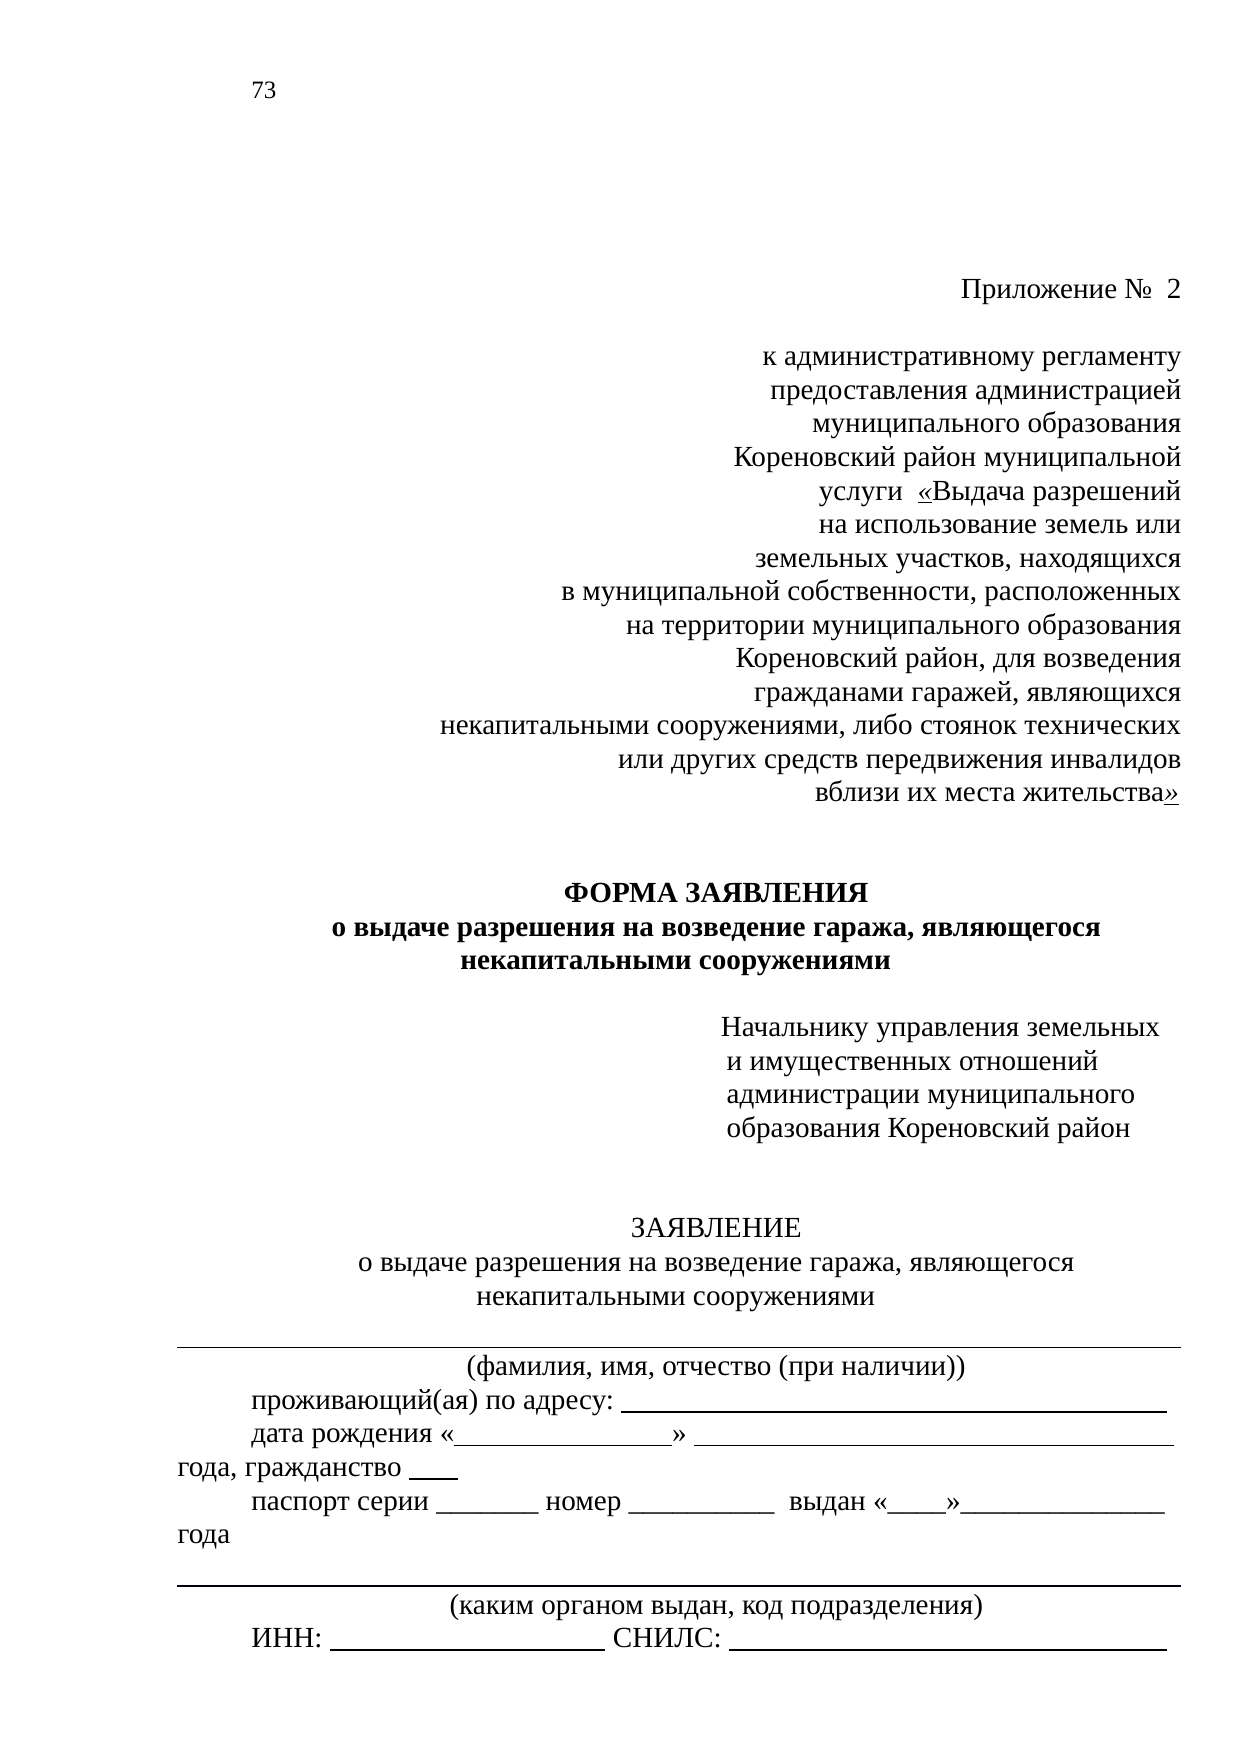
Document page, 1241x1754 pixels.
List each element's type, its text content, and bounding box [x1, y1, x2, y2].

text гражданами гаражей, являющихся [177, 674, 1181, 707]
text администрации муниципального [177, 1076, 1181, 1110]
text на территории муниципального образования [177, 607, 1181, 640]
text (каким органом выдан, код подразделения) [177, 1587, 1181, 1620]
text к административному регламенту [177, 338, 1181, 372]
text дата рождения « » года, гражданство [177, 1416, 1181, 1483]
text о выдаче разрешения на возведение гаража, являющегося некапитальными сооружениями [177, 1244, 1181, 1311]
text (фамилия, имя, отчество (при наличии)) [177, 1348, 1181, 1382]
text услуги «Выдача разрешений [177, 473, 1181, 506]
text образования Кореновский район [177, 1110, 1181, 1143]
text Кореновский район, для возведения [177, 640, 1181, 674]
text предоставления администрацией [177, 372, 1181, 406]
text вблизи их места жительства» [177, 774, 1181, 808]
text ФОРМА ЗАЯВЛЕНИЯ [177, 875, 1181, 909]
text Начальнику управления земельных [177, 1009, 1181, 1043]
text о выдаче разрешения на возведение гаража, являющегося некапитальными сооружениями [177, 909, 1181, 976]
text проживающий(ая) по адресу: [177, 1382, 1181, 1416]
text паспорт серии _______ номер __________ выдан «____»______________ года [177, 1483, 1181, 1550]
text Приложение № 2 [177, 271, 1181, 305]
text муниципального образования [177, 406, 1181, 439]
text и имущественных отношений [177, 1043, 1181, 1076]
text Кореновский район муниципальной [177, 439, 1181, 473]
text ИНН: СНИЛС: [177, 1620, 1181, 1654]
text некапитальными сооружениями, либо стоянок технических [177, 707, 1181, 741]
text в муниципальной собственности, расположенных [177, 573, 1181, 607]
text ЗАЯВЛЕНИЕ [177, 1211, 1181, 1244]
text на использование земель или [177, 506, 1181, 540]
text земельных участков, находящихся [177, 540, 1181, 573]
text или других средств передвижения инвалидов [177, 741, 1181, 774]
